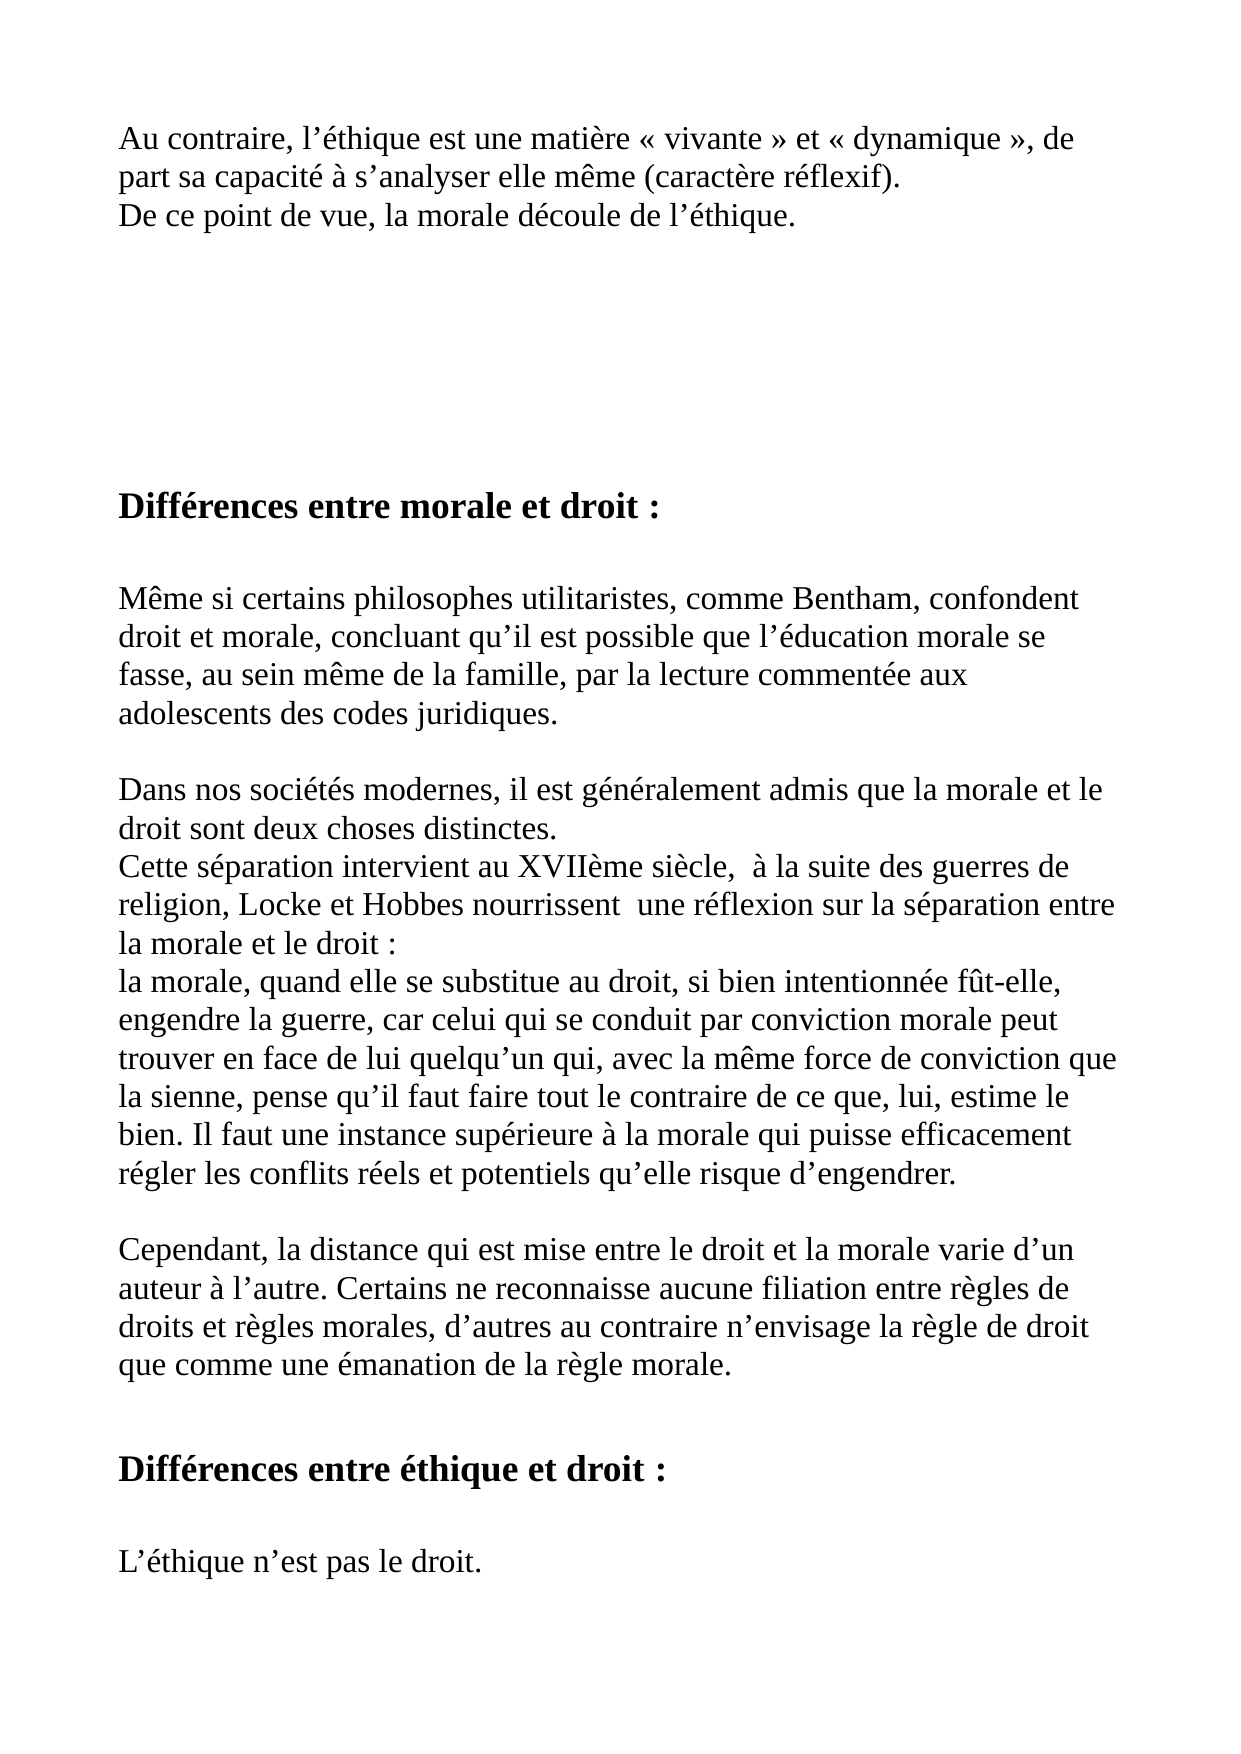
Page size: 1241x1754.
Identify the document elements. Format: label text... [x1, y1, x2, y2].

text Cette séparation intervient au XVIIème siècle, à la suite des guerres de religion, Locke et Hobbes nourrissent une réflexion sur la séparation entre la morale et le droit : [118, 846, 1122, 961]
subtitle Différences entre morale et droit : [118, 484, 1122, 527]
text Au contraire, l’éthique est une matière « vivante » et « dynamique », de part sa capacité à s’analyser elle même (caractère réflexif). [118, 118, 1122, 195]
text Dans nos sociétés modernes, il est généralement admis que la morale et le droit sont deux choses distinctes. [118, 769, 1122, 846]
text la morale, quand elle se substitue au droit, si bien intentionnée fût-elle, engendre la guerre, car celui qui se conduit par conviction morale peut trouver en face de lui quelqu’un qui, avec la même force de conviction que la sienne, pense qu’il faut faire tout le contraire de ce que, lui, estime le bien. Il faut une instance supérieure à la morale qui puisse efficacement régler les conflits réels et potentiels qu’elle risque d’engendrer. [118, 961, 1122, 1191]
text De ce point de vue, la morale découle de l’éthique. [118, 195, 1122, 233]
text Cependant, la distance qui est mise entre le droit et la morale varie d’un auteur à l’autre. Certains ne reconnaisse aucune filiation entre règles de droits et règles morales, d’autres au contraire n’envisage la règle de droit que comme une émanation de la règle morale. [118, 1229, 1122, 1383]
text Même si certains philosophes utilitaristes, comme Bentham, confondent droit et morale, concluant qu’il est possible que l’éducation morale se fasse, au sein même de la famille, par la lecture commentée aux adolescents des codes juridiques. [118, 578, 1122, 731]
subtitle Différences entre éthique et droit : [118, 1447, 1122, 1490]
text L’éthique n’est pas le droit. [118, 1541, 1122, 1579]
